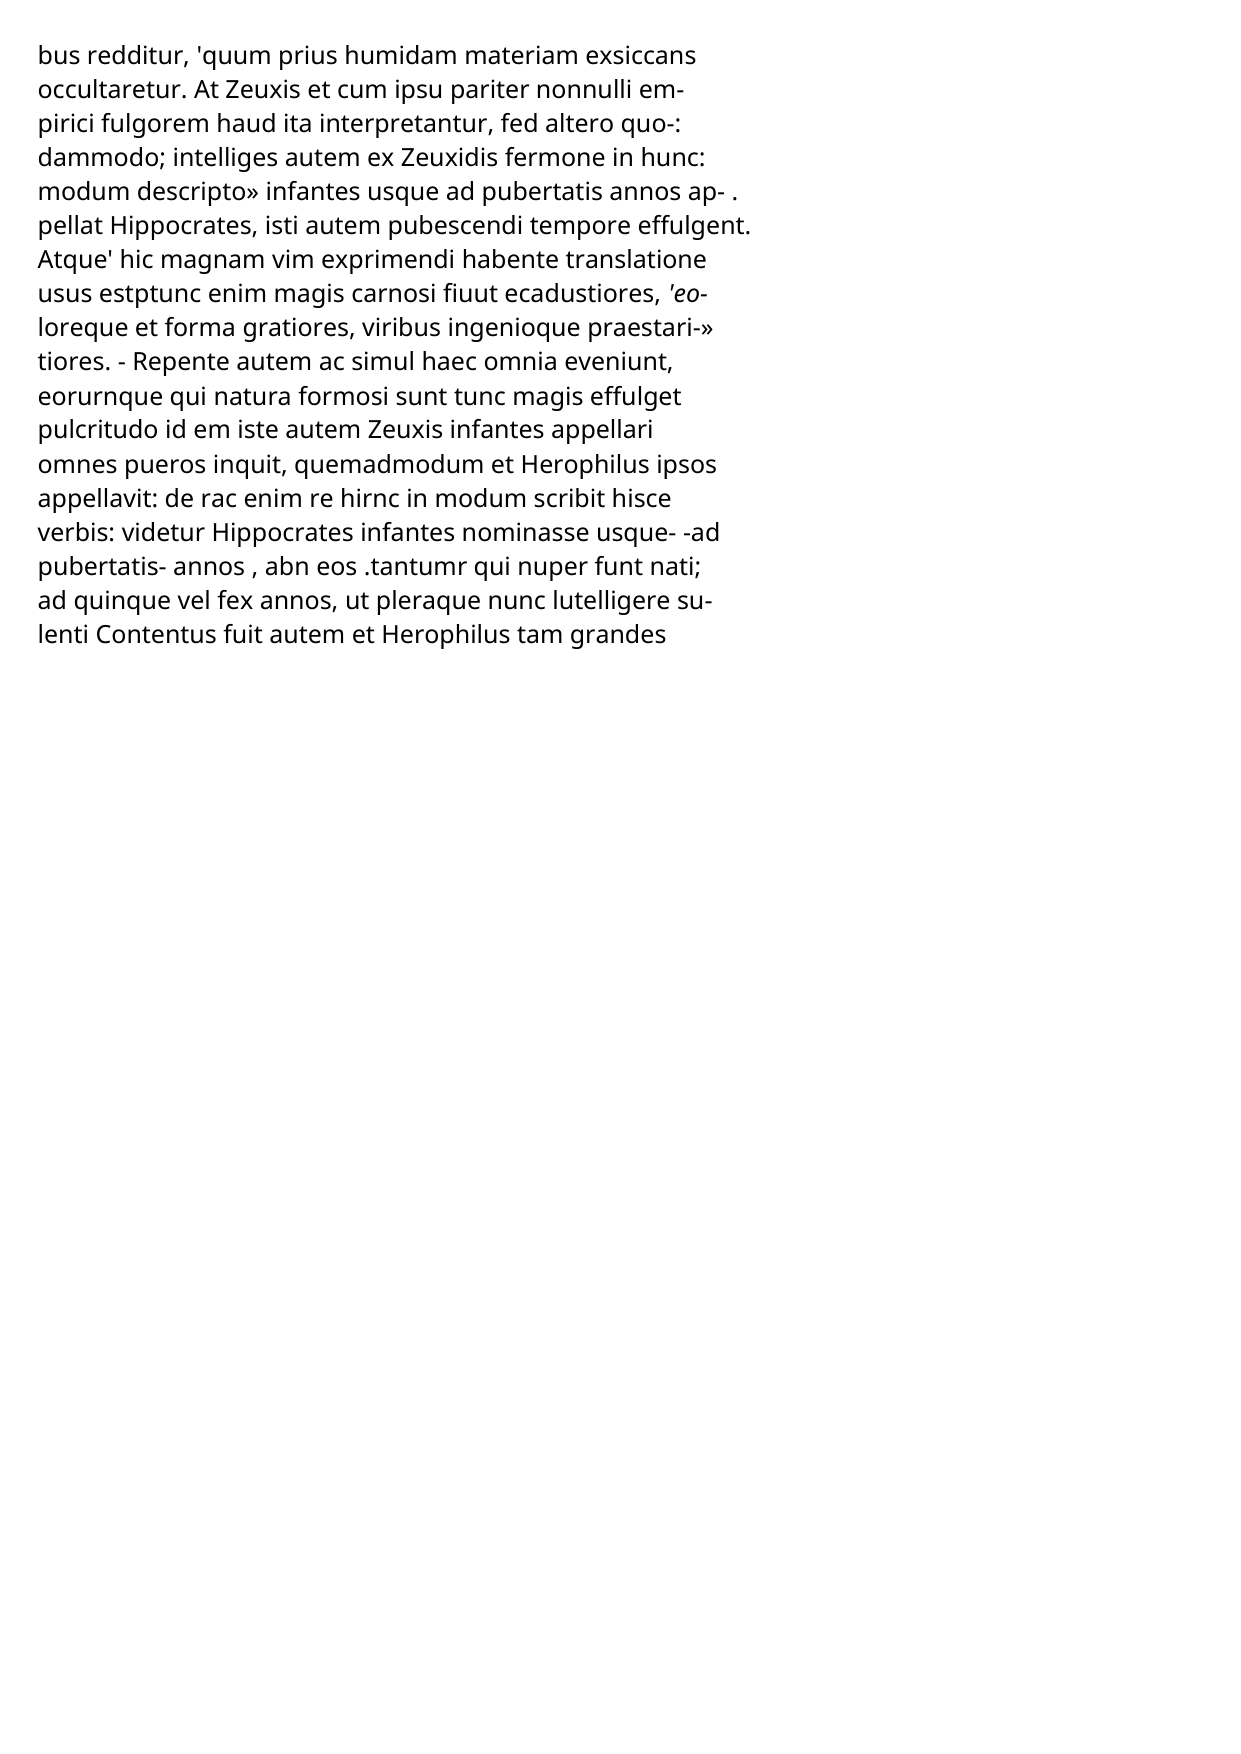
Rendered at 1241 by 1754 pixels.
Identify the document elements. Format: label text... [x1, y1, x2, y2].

text bus redditur, 'quum prius humidam materiam exsiccans occultaretur. At Zeuxis et cum ipsu pariter nonnulli em- pirici fulgorem haud ita interpretantur, fed altero quo-: dammodo; intelliges autem ex Zeuxidis fermone in hunc: modum descripto» infantes usque ad pubertatis annos ap- . pellat Hippocrates, isti autem pubescendi tempore effulgent. Atque' hic magnam vim exprimendi habente translatione usus estptunc enim magis carnosi fiuut ecadustiores, 'eo- loreque et forma gratiores, viribus ingenioque praestari-» tiores. - Repente autem ac simul haec omnia eveniunt, eorurnque qui natura formosi sunt tunc magis effulget pulcritudo id em iste autem Zeuxis infantes appellari omnes pueros inquit, quemadmodum et Herophilus ipsos appellavit: de rac enim re hirnc in modum scribit hisce verbis: videtur Hippocrates infantes nominasse usque- -ad pubertatis- annos , abn eos .tantumr qui nuper funt nati; ad quinque vel fex annos, ut pleraque nunc lutelligere su- lenti Contentus fuit autem et Herophilus tam grandes [37, 37, 1203, 651]
